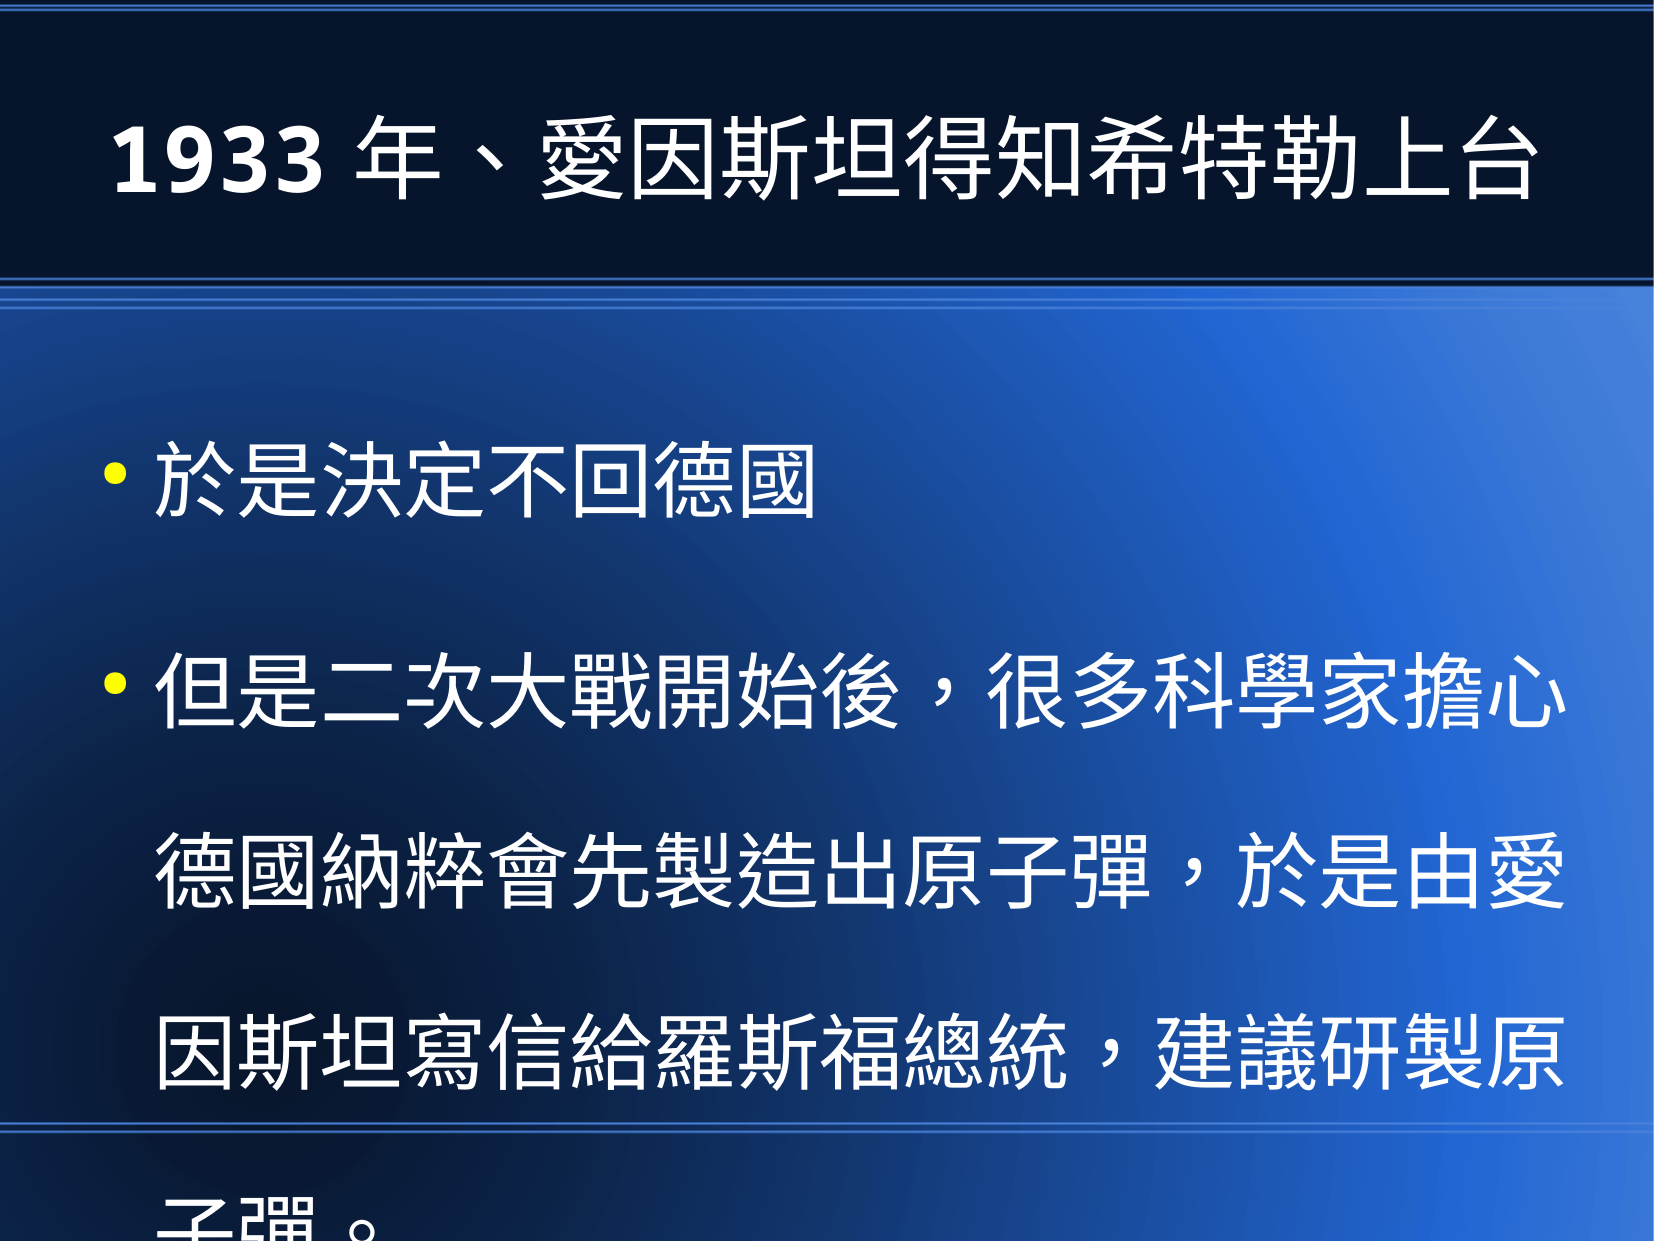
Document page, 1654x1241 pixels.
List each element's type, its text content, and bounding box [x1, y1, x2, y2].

list 於是決定不回德國 但是二次大戰開始後，很多科學家擔心德國納粹會先製造出原子彈，於是由愛因斯坦寫信給羅斯福總統，建議研製原子彈。 [82, 355, 1571, 1241]
picture [0, 0, 1654, 1241]
title 1933年、愛因斯坦得知希特勒上台 [82, 49, 1571, 257]
